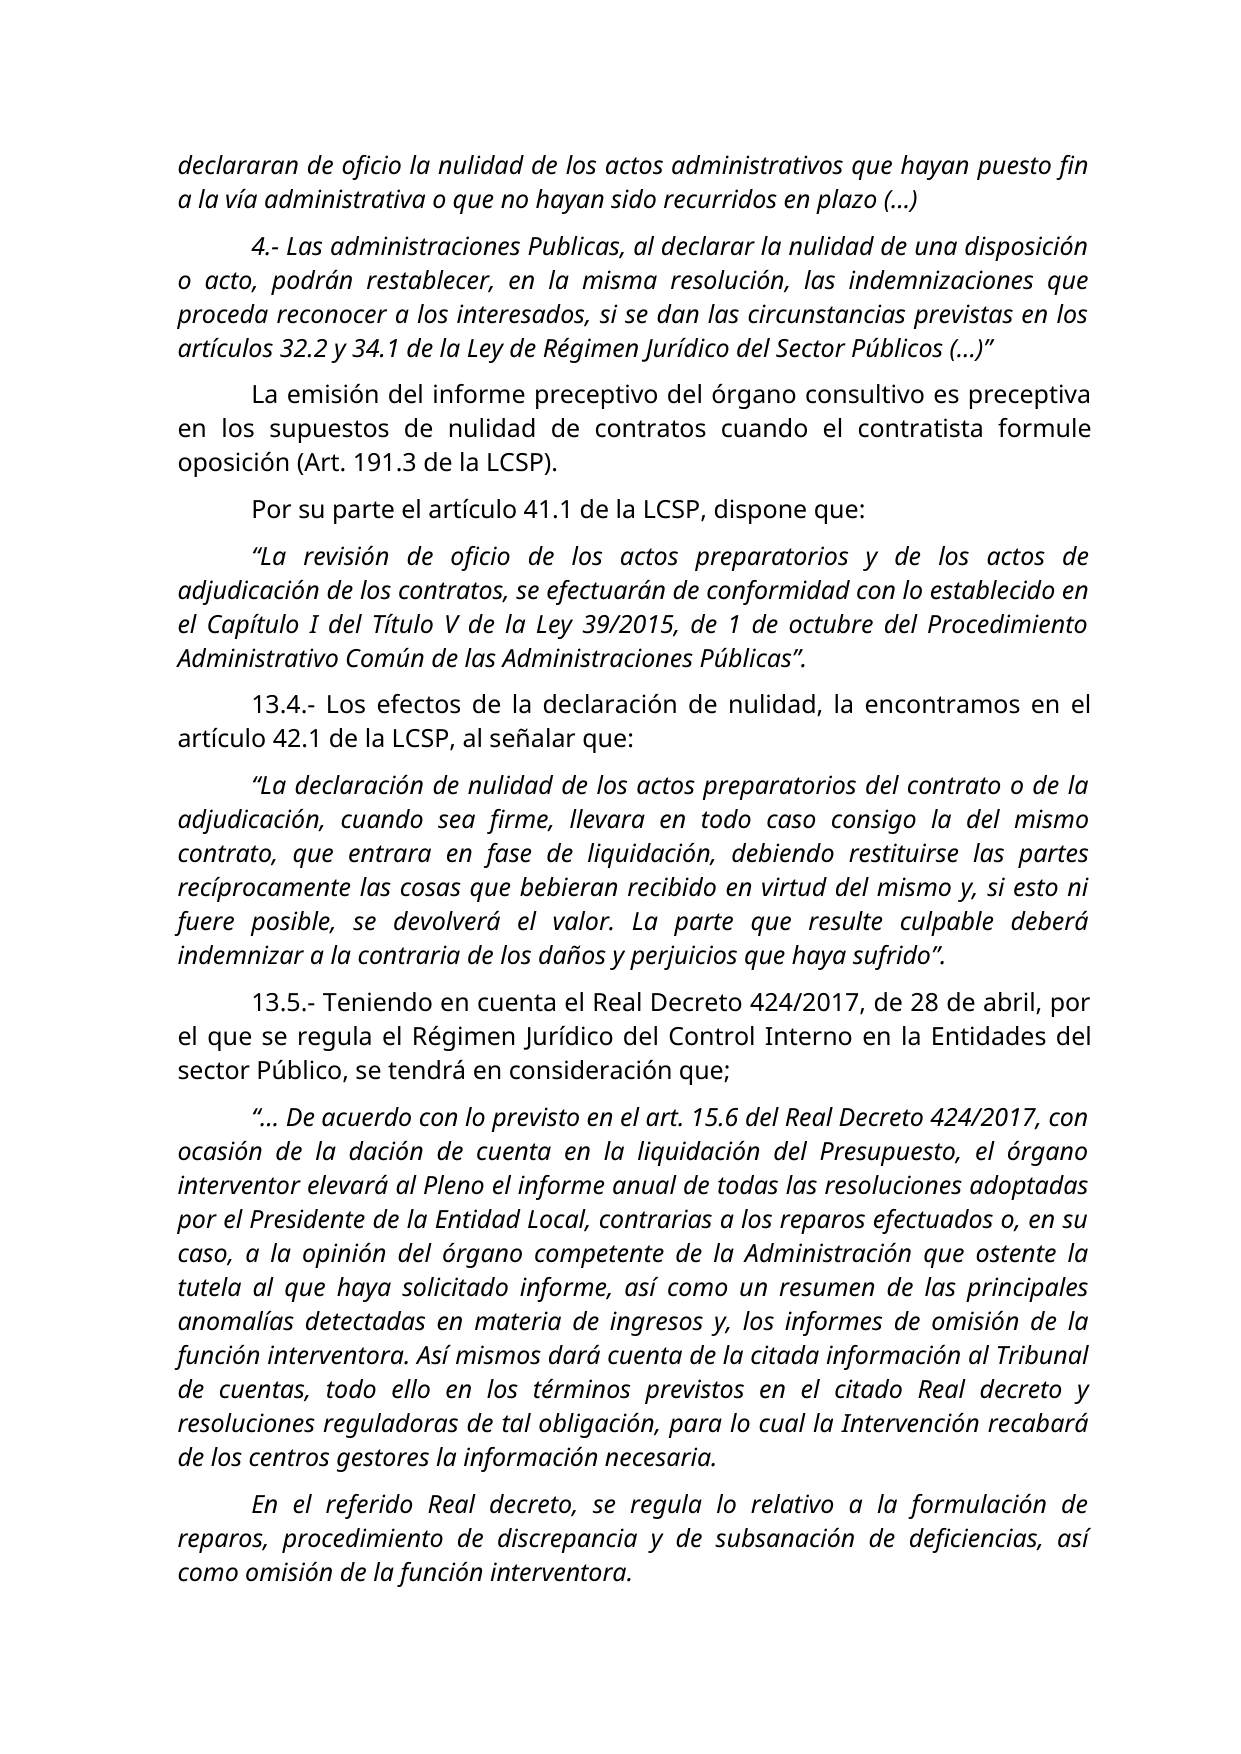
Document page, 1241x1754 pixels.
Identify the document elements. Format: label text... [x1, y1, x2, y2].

text declararan de oficio la nulidad de los actos administrativos que hayan puesto fin a la vía administrativa o que no hayan sido recurridos en plazo (…) [177, 148, 1093, 216]
text 13.5.- Teniendo en cuenta el Real Decreto 424/2017, de 28 de abril, por el que se regula el Régimen Jurídico del Control Interno en la Entidades del sector Público, se tendrá en consideración que; [177, 984, 1093, 1087]
text La emisión del informe preceptivo del órgano consultivo es preceptiva en los supuestos de nulidad de contratos cuando el contratista formule oposición (Art. 191.3 de la LCSP). [177, 377, 1093, 479]
text “La declaración de nulidad de los actos preparatorios del contrato o de la adjudicación, cuando sea firme, llevara en todo caso consigo la del mismo contrato, que entrara en fase de liquidación, debiendo restituirse las partes recíprocamente las cosas que bebieran recibido en virtud del mismo y, si esto ni fuere posible, se devolverá el valor. La parte que resulte culpable deberá indemnizar a la contraria de los daños y perjuicios que haya sufrido”. [177, 768, 1093, 972]
text 13.4.- Los efectos de la declaración de nulidad, la encontramos en el artículo 42.1 de la LCSP, al señalar que: [177, 687, 1093, 755]
text En el referido Real decreto, se regula lo relativo a la formulación de reparos, procedimiento de discrepancia y de subsanación de deficiencias, así como omisión de la función interventora. [177, 1486, 1093, 1588]
text 4.- Las administraciones Publicas, al declarar la nulidad de una disposición o acto, podrán restablecer, en la misma resolución, las indemnizaciones que proceda reconocer a los interesados, si se dan las circunstancias previstas en los artículos 32.2 y 34.1 de la Ley de Régimen Jurídico del Sector Públicos (…)” [177, 228, 1093, 364]
text “… De acuerdo con lo previsto en el art. 15.6 del Real Decreto 424/2017, con ocasión de la dación de cuenta en la liquidación del Presupuesto, el órgano interventor elevará al Pleno el informe anual de todas las resoluciones adoptadas por el Presidente de la Entidad Local, contrarias a los reparos efectuados o, en su caso, a la opinión del órgano competente de la Administración que ostente la tutela al que haya solicitado informe, así como un resumen de las principales anomalías detectadas en materia de ingresos y, los informes de omisión de la función interventora. Así mismos dará cuenta de la citada información al Tribunal de cuentas, todo ello en los términos previstos en el citado Real decreto y resoluciones reguladoras de tal obligación, para lo cual la Intervención recabará de los centros gestores la información necesaria. [177, 1099, 1093, 1474]
text “La revisión de oficio de los actos preparatorios y de los actos de adjudicación de los contratos, se efectuarán de conformidad con lo establecido en el Capítulo I del Título V de la Ley 39/2015, de 1 de octubre del Procedimiento Administrativo Común de las Administraciones Públicas”. [177, 538, 1093, 674]
text Por su parte el artículo 41.1 de la LCSP, dispone que: [177, 492, 1093, 526]
